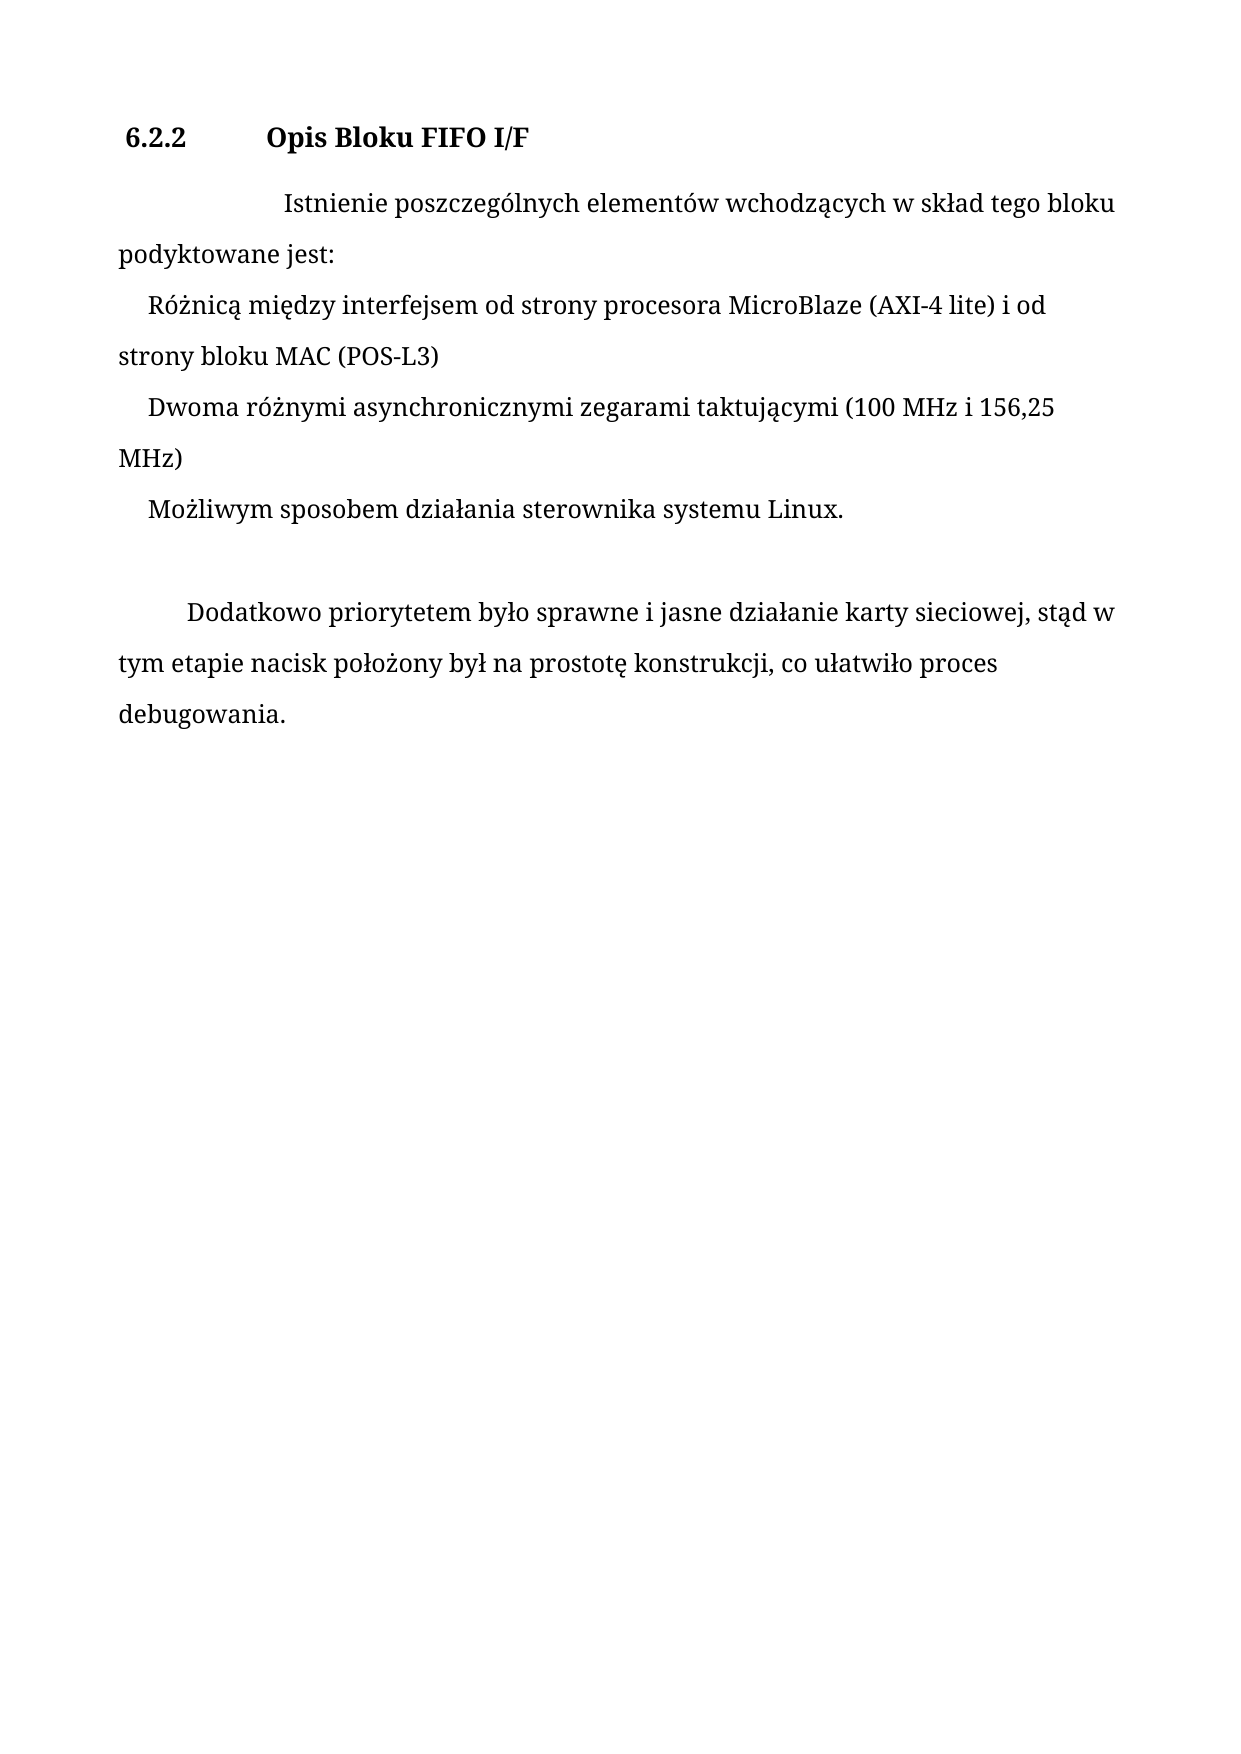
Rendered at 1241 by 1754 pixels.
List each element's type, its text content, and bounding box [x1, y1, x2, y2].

text Różnicą między interfejsem od strony procesora MicroBlaze (AXI-4 lite) i od strony bloku MAC (POS-L3) [118, 288, 1122, 373]
text Istnienie poszczególnych elementów wchodzących w skład tego bloku podyktowane jest: [118, 186, 1122, 271]
text Dwoma różnymi asynchronicznymi zegarami taktującymi (100 MHz i 156,25 MHz) [118, 390, 1122, 475]
text Dodatkowo priorytetem było sprawne i jasne działanie karty sieciowej, stąd w tym etapie nacisk położony był na prostotę konstrukcji, co ułatwiło proces debugowania. [118, 594, 1122, 730]
text Możliwym sposobem działania sterownika systemu Linux. [118, 492, 1122, 526]
subtitle Opis Bloku FIFO I/F [118, 118, 1122, 155]
